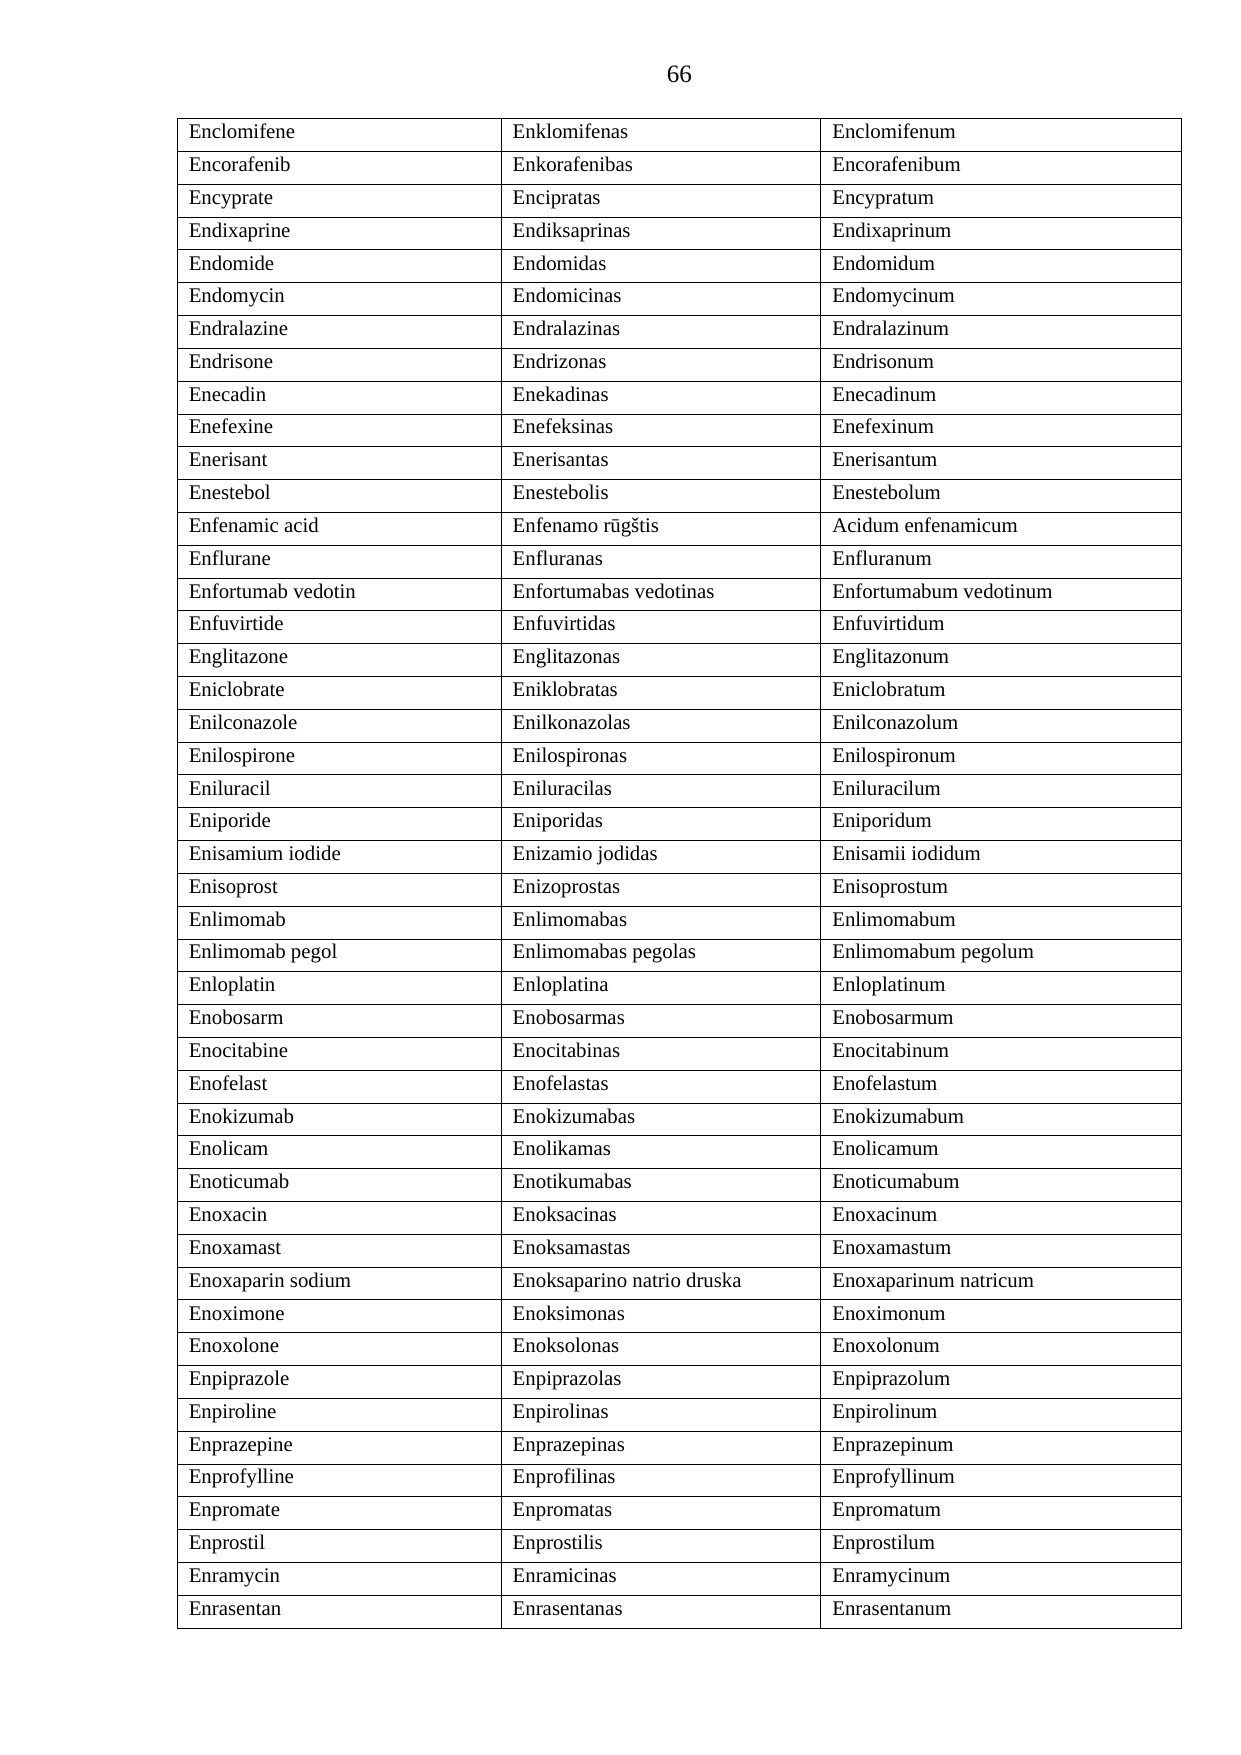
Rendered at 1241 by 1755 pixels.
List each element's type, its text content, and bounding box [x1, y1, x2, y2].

table_cell Enramicinas [502, 1563, 820, 1595]
table_cell Enfluranas [502, 546, 820, 577]
table_cell Eniluracil [178, 775, 501, 807]
table_cell Enclomifene [178, 119, 501, 151]
table_cell Enloplatin [178, 972, 501, 1004]
table_cell Englitazonum [821, 644, 1181, 676]
table_cell Enpromatas [502, 1497, 820, 1529]
table_cell Enobosarmum [821, 1005, 1181, 1037]
table_cell Enoksolonas [502, 1333, 820, 1365]
table_cell Enfortumabum vedotinum [821, 579, 1181, 610]
table_cell Enprofyllinum [821, 1465, 1181, 1496]
table_cell Enoksacinas [502, 1202, 820, 1234]
table_cell Enoksimonas [502, 1300, 820, 1332]
table_cell Enprostilum [821, 1530, 1181, 1562]
table_cell Endralazinas [502, 316, 820, 348]
table_cell Enerisant [178, 447, 501, 479]
table_cell Enecadinum [821, 382, 1181, 413]
table_cell Endralazine [178, 316, 501, 348]
table_cell Enfluranum [821, 546, 1181, 577]
table_cell Eniluracilas [502, 775, 820, 807]
table_cell Enofelastas [502, 1071, 820, 1102]
table_cell Enrasentanas [502, 1596, 820, 1627]
table_cell Enoxaparinum natricum [821, 1268, 1181, 1299]
table_cell Enclomifenum [821, 119, 1181, 151]
table_cell Enoxaparin sodium [178, 1268, 501, 1299]
table_cell Enotikumabas [502, 1169, 820, 1201]
table_cell Enocitabinum [821, 1038, 1181, 1070]
table_cell Enofelast [178, 1071, 501, 1102]
table_cell Enprofylline [178, 1465, 501, 1496]
table_cell Enlimomab pegol [178, 940, 501, 971]
table_cell Enoxolone [178, 1333, 501, 1365]
table_cell Enramycinum [821, 1563, 1181, 1595]
table_cell Enisamium iodide [178, 841, 501, 873]
table_cell Enocitabinas [502, 1038, 820, 1070]
table_cell Enpiprazolas [502, 1366, 820, 1398]
table_cell Enoksaparino natrio druska [502, 1268, 820, 1299]
table_cell Enfuvirtide [178, 611, 501, 643]
table_cell Enocitabine [178, 1038, 501, 1070]
table_cell Enilospironas [502, 743, 820, 774]
table_cell Enpirolinum [821, 1399, 1181, 1431]
table_cell Enekadinas [502, 382, 820, 413]
table_cell Endomycinum [821, 283, 1181, 315]
table_cell Enolicam [178, 1136, 501, 1168]
table_cell Endixaprinum [821, 218, 1181, 249]
table_cell Enfenamic acid [178, 513, 501, 545]
table_cell Encorafenib [178, 152, 501, 184]
table_cell Acidum enfenamicum [821, 513, 1181, 545]
table_cell Enpiroline [178, 1399, 501, 1431]
table_cell Eniclobrate [178, 677, 501, 709]
table_cell Eniporide [178, 808, 501, 840]
table_cell Enokizumabas [502, 1104, 820, 1135]
table_cell Enprostil [178, 1530, 501, 1562]
table_cell Enpiprazole [178, 1366, 501, 1398]
table_cell Enlimomabum pegolum [821, 940, 1181, 971]
table_cell Enilospirone [178, 743, 501, 774]
table_cell Enprazepinum [821, 1432, 1181, 1463]
table_cell Enflurane [178, 546, 501, 577]
table_cell Enloplatina [502, 972, 820, 1004]
table_cell Enolikamas [502, 1136, 820, 1168]
table_cell Endrisonum [821, 349, 1181, 381]
table_cell Enecadin [178, 382, 501, 413]
table_cell Endralazinum [821, 316, 1181, 348]
table_cell Enoxacin [178, 1202, 501, 1234]
table_cell Enfenamo rūgštis [502, 513, 820, 545]
table_cell Enoxacinum [821, 1202, 1181, 1234]
table_cell Enisoprostum [821, 874, 1181, 906]
table_cell Enobosarm [178, 1005, 501, 1037]
table_cell Eniluracilum [821, 775, 1181, 807]
table_cell Enizoprostas [502, 874, 820, 906]
table_cell Enizamio jodidas [502, 841, 820, 873]
table_cell Eniclobratum [821, 677, 1181, 709]
table_cell Enklomifenas [502, 119, 820, 151]
table_cell Enilkonazolas [502, 710, 820, 742]
table_cell Encipratas [502, 185, 820, 217]
table_cell Enefexinum [821, 415, 1181, 446]
table_cell Enestebolum [821, 480, 1181, 512]
table_cell Enprostilis [502, 1530, 820, 1562]
table_cell Enprofilinas [502, 1465, 820, 1496]
table_cell Endixaprine [178, 218, 501, 249]
table_cell Endrisone [178, 349, 501, 381]
table_cell Endomycin [178, 283, 501, 315]
table_cell Endrizonas [502, 349, 820, 381]
table_cell Eniklobratas [502, 677, 820, 709]
table_cell Enisamii iodidum [821, 841, 1181, 873]
table_cell Enfuvirtidum [821, 611, 1181, 643]
table_cell Enofelastum [821, 1071, 1181, 1102]
table_cell Enramycin [178, 1563, 501, 1595]
table_cell Enlimomabas [502, 907, 820, 938]
table_cell Endomide [178, 250, 501, 282]
table_cell Enoximonum [821, 1300, 1181, 1332]
table_cell Enprazepinas [502, 1432, 820, 1463]
table_cell Enefexine [178, 415, 501, 446]
table_cell Eniporidas [502, 808, 820, 840]
table_cell Enefeksinas [502, 415, 820, 446]
table_cell Endomidas [502, 250, 820, 282]
table_cell Enfuvirtidas [502, 611, 820, 643]
table_cell Enokizumab [178, 1104, 501, 1135]
table_cell Enestebol [178, 480, 501, 512]
table_cell Endomidum [821, 250, 1181, 282]
table_cell Encyprate [178, 185, 501, 217]
table_cell Enpromatum [821, 1497, 1181, 1529]
table_cell Enkorafenibas [502, 152, 820, 184]
table_cell Enoticumab [178, 1169, 501, 1201]
table_cell Enoximone [178, 1300, 501, 1332]
table_cell Enlimomabum [821, 907, 1181, 938]
table_cell Enrasentan [178, 1596, 501, 1627]
table_cell Enloplatinum [821, 972, 1181, 1004]
table_cell Enrasentanum [821, 1596, 1181, 1627]
table_cell Enerisantas [502, 447, 820, 479]
table_cell Englitazonas [502, 644, 820, 676]
table_cell Enestebolis [502, 480, 820, 512]
table_cell Enlimomabas pegolas [502, 940, 820, 971]
table_cell Enfortumab vedotin [178, 579, 501, 610]
table_cell Enfortumabas vedotinas [502, 579, 820, 610]
table_cell Enoticumabum [821, 1169, 1181, 1201]
table_cell Englitazone [178, 644, 501, 676]
table_cell Eniporidum [821, 808, 1181, 840]
table_cell Enilconazole [178, 710, 501, 742]
table_cell Endomicinas [502, 283, 820, 315]
table_cell Enilospironum [821, 743, 1181, 774]
table_cell Enpromate [178, 1497, 501, 1529]
table_cell Encypratum [821, 185, 1181, 217]
table_cell Enolicamum [821, 1136, 1181, 1168]
table_cell Enlimomab [178, 907, 501, 938]
table_cell Enoxamastum [821, 1235, 1181, 1267]
table_cell Enobosarmas [502, 1005, 820, 1037]
table_cell Encorafenibum [821, 152, 1181, 184]
table_cell Enerisantum [821, 447, 1181, 479]
table_cell Enokizumabum [821, 1104, 1181, 1135]
table_cell Endiksaprinas [502, 218, 820, 249]
table_cell Enoxolonum [821, 1333, 1181, 1365]
table_cell Enprazepine [178, 1432, 501, 1463]
table_cell Enoksamastas [502, 1235, 820, 1267]
table_cell Enisoprost [178, 874, 501, 906]
table_cell Enpiprazolum [821, 1366, 1181, 1398]
table_cell Enilconazolum [821, 710, 1181, 742]
table_cell Enoxamast [178, 1235, 501, 1267]
table_cell Enpirolinas [502, 1399, 820, 1431]
